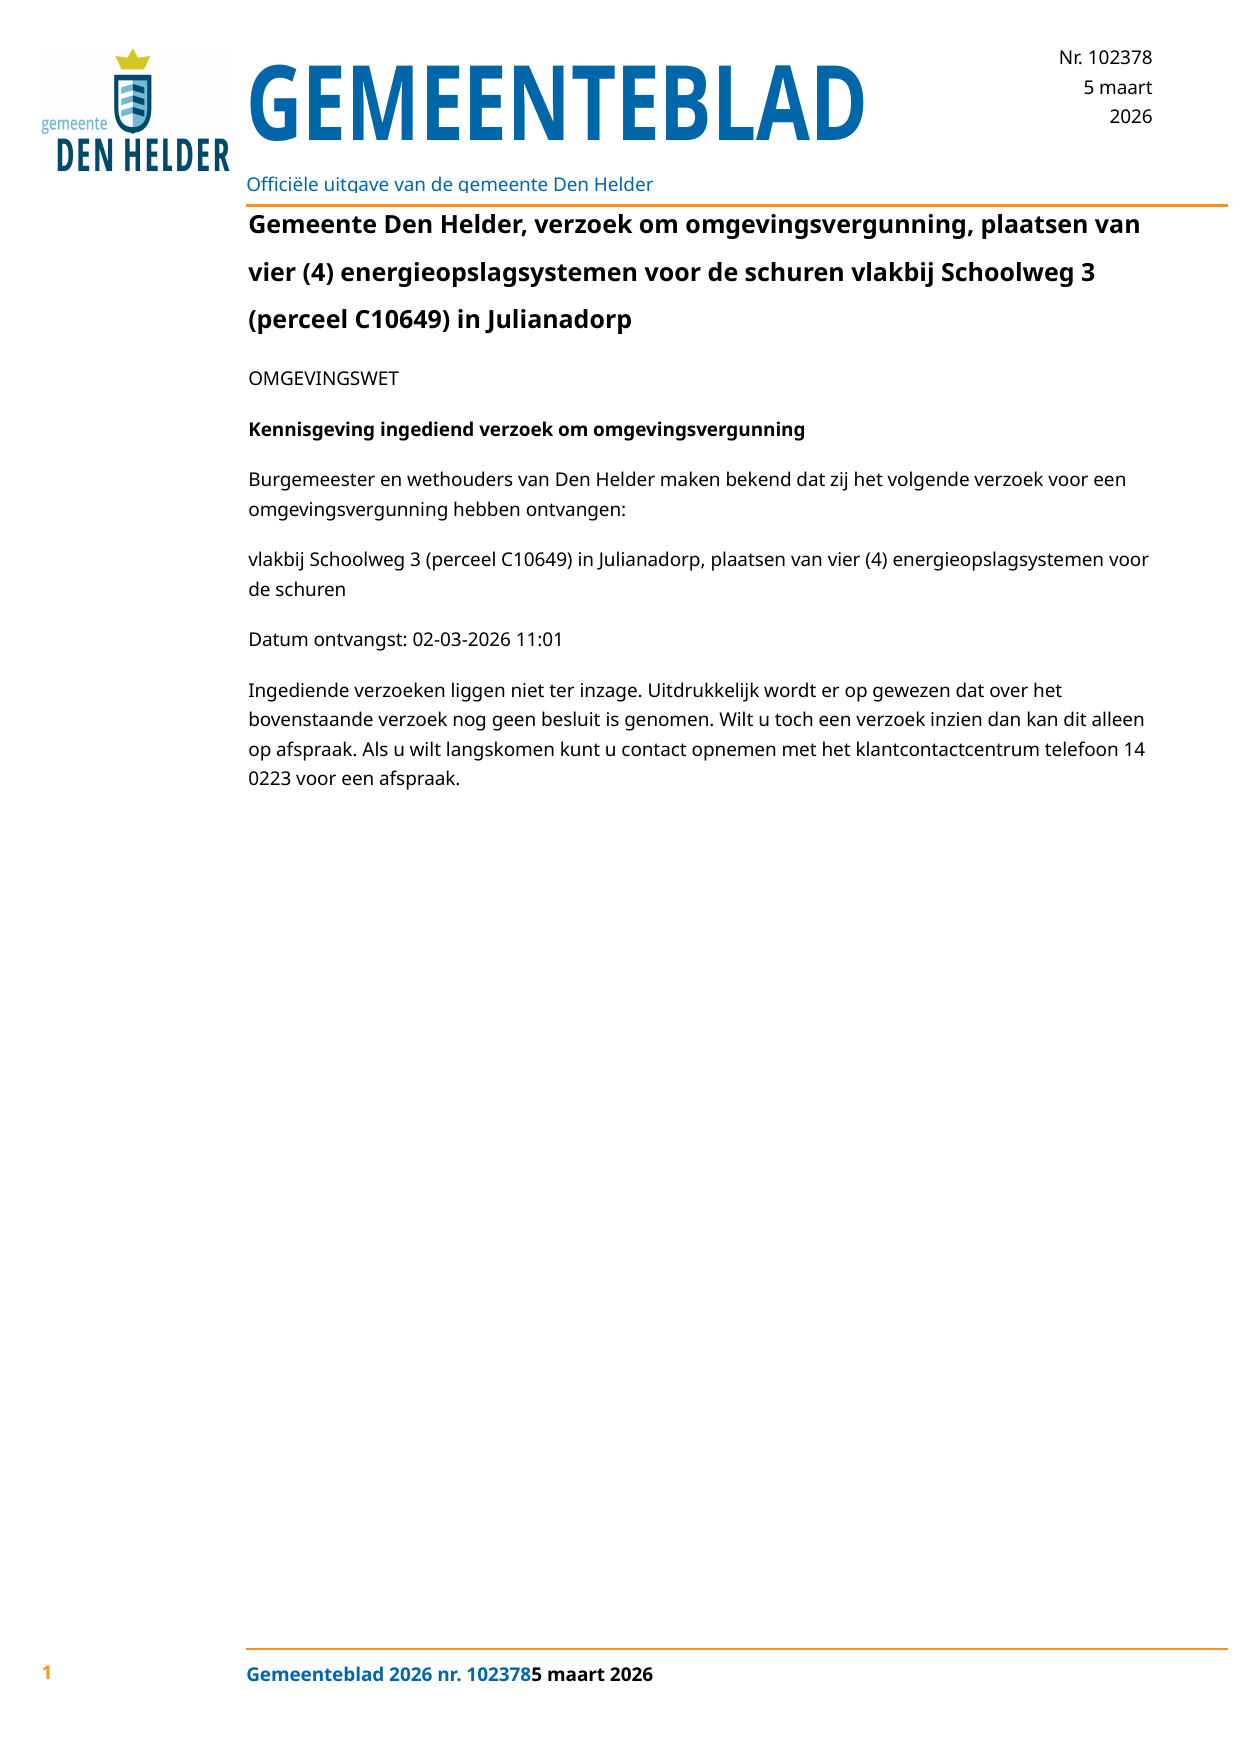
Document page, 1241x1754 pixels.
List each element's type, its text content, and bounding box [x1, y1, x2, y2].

text Ingediende verzoeken liggen niet ter inzage. Uitdrukkelijk wordt er op gewezen dat over het bovenstaande verzoek nog geen besluit is genomen. Wilt u toch een verzoek inzien dan kan dit alleen op afspraak. Als u wilt langskomen kunt u contact opnemen met het klantcontactcentrum telefoon 14 0223 voor een afspraak. [248, 677, 1152, 791]
picture [182, 144, 187, 165]
picture [100, 154, 106, 172]
picture [41, 47, 231, 172]
text Burgemeester en wethouders van Den Helder maken bekend dat zij het volgende verzoek voor een omgevingsvergunning hebben ontvangen: [248, 466, 1152, 522]
picture [63, 144, 68, 165]
text vlakbij Schoolweg 3 (perceel C10649) in Julianadorp, plaatsen van vier (4) energieopslagsystemen voor de schuren [248, 546, 1152, 602]
picture [220, 160, 224, 172]
picture [130, 157, 135, 172]
text Datum ontvangst: 02-03-2026 11:01 [248, 626, 1152, 652]
text OMGEVINGSWET [248, 366, 1152, 391]
text Kennisgeving ingediend verzoek om omgevingsvergunning [248, 416, 1152, 442]
text Gemeente Den Helder, verzoek om omgevingsvergunning, plaatsen van vier (4) energieopslagsystemen voor de schuren vlakbij Schoolweg 3 (perceel C10649) in Julianadorp [248, 207, 1152, 336]
